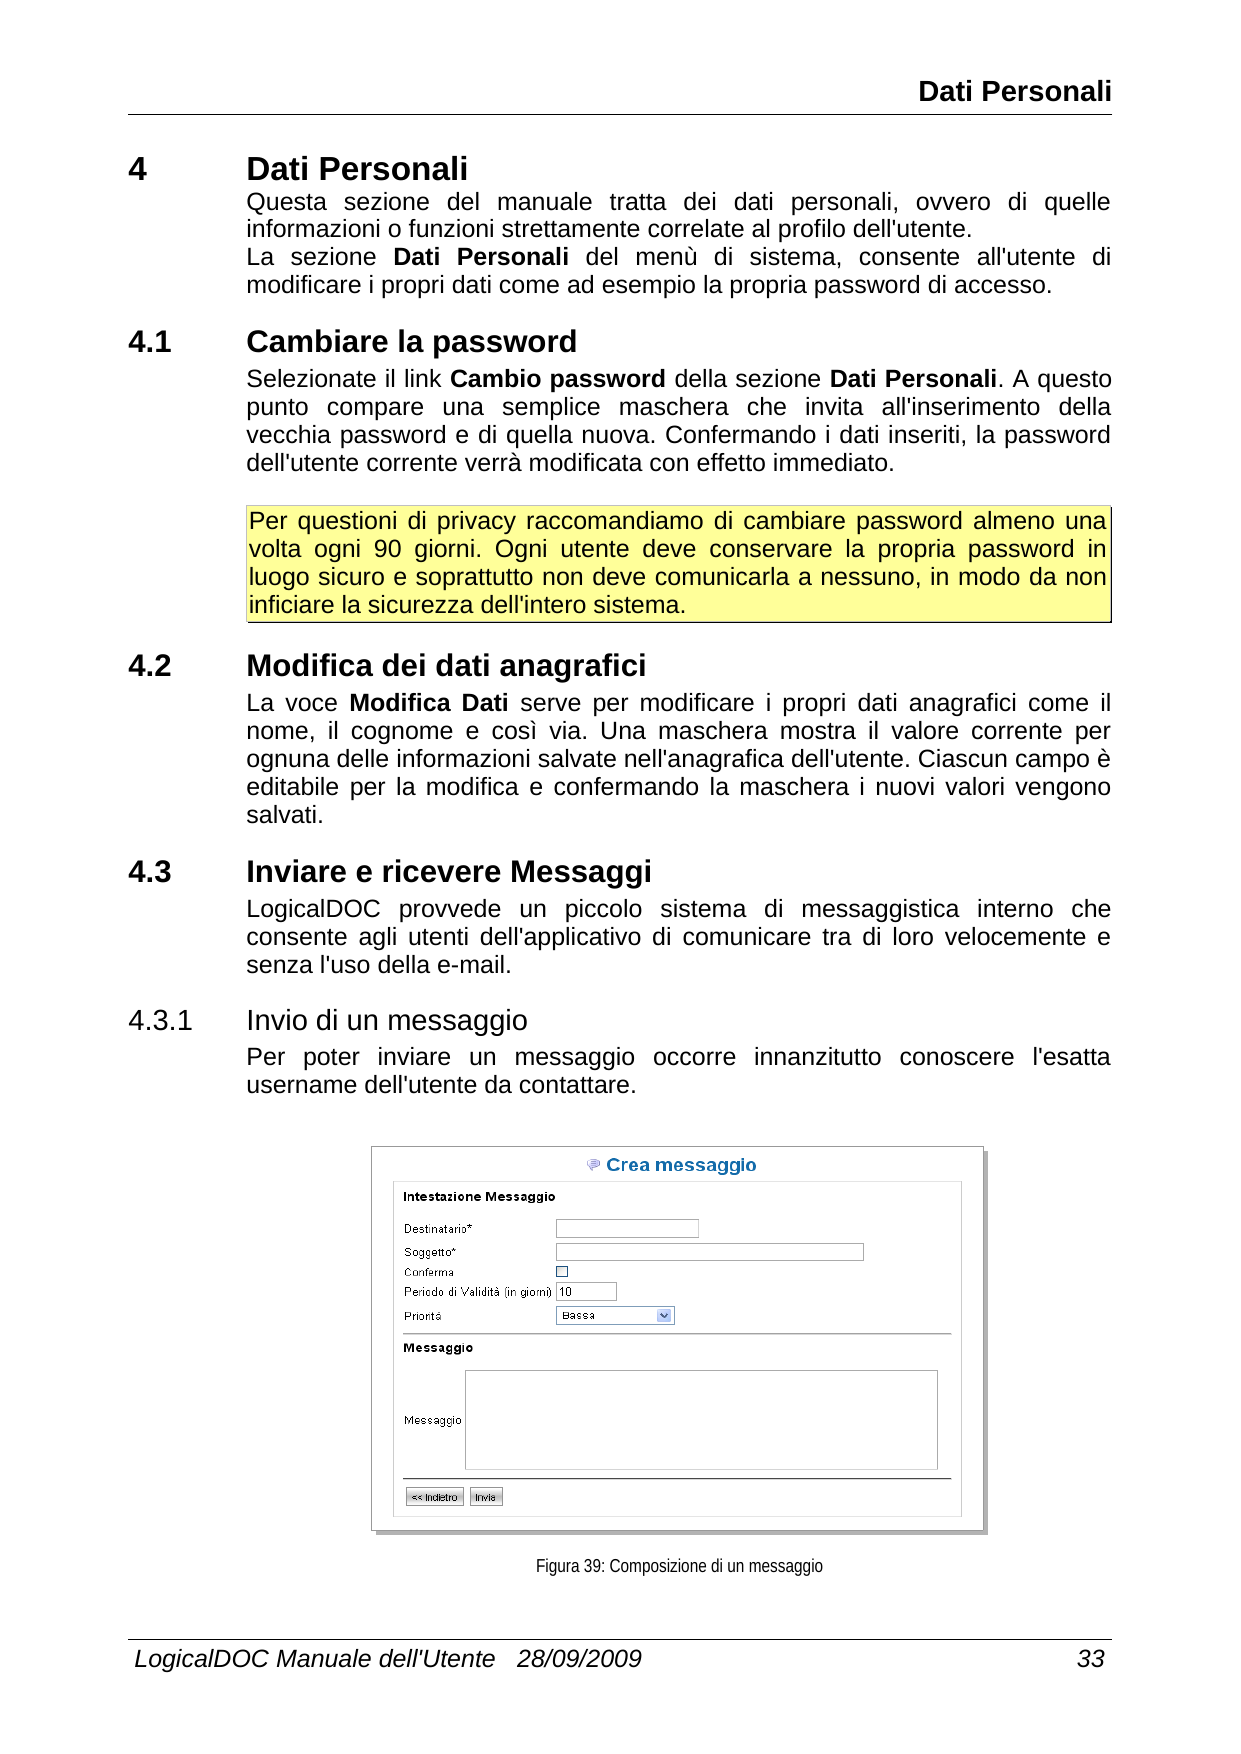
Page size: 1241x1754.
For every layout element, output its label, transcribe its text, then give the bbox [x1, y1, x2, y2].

subtitle Invio di un messaggio [128, 1004, 1112, 1036]
text Per questioni di privacy raccomandiamo di cambiare password almeno una volta ogni 90 giorni. Ogni utente deve conservare la propria password in luogo sicuro e soprattutto non deve comunicarla a nessuno, in modo da non inficiare la sicurezza dell'intero sistema. [247, 506, 1110, 621]
subtitle Modifica dei dati anagrafici [128, 648, 1112, 683]
subtitle Cambiare la password [128, 324, 1112, 359]
text Figura 39: Composizione di un messaggio [364, 1554, 994, 1577]
text La sezione Dati Personali del menù di sistema, consente all'utente di modificare i propri dati come ad esempio la propria password di accesso. [246, 243, 1112, 299]
text LogicalDOC provvede un piccolo sistema di messaggistica interno che consente agli utenti dell'applicativo di comunicare tra di loro velocemente e senza l'uso della e-mail. [246, 895, 1112, 979]
text Selezionate il link Cambio password della sezione Dati Personali. A questo punto compare una semplice maschera che invita all'inserimento della vecchia password e di quella nuova. Confermando i dati inseriti, la password dell'utente corrente verrà modificata con effetto immediato. [246, 365, 1112, 477]
text Questa sezione del manuale tratta dei dati personali, ovvero di quelle informazioni o funzioni strettamente correlate al profilo dell'utente. [246, 187, 1112, 243]
subtitle Dati Personali [128, 150, 1112, 187]
text La voce Modifica Dati serve per modificare i propri dati anagrafici come il nome, il cognome e così via. Una maschera mostra il valore corrente per ognuna delle informazioni salvate nell'anagrafica dell'utente. Ciascun campo è editabile per la modifica e confermando la maschera i nuovi valori vengono salvati. [246, 689, 1112, 829]
subtitle Inviare e ricevere Messaggi [128, 854, 1112, 889]
text Per poter inviare un messaggio occorre innanzitutto conoscere l'esatta username dell'utente da contattare. [246, 1042, 1112, 1098]
